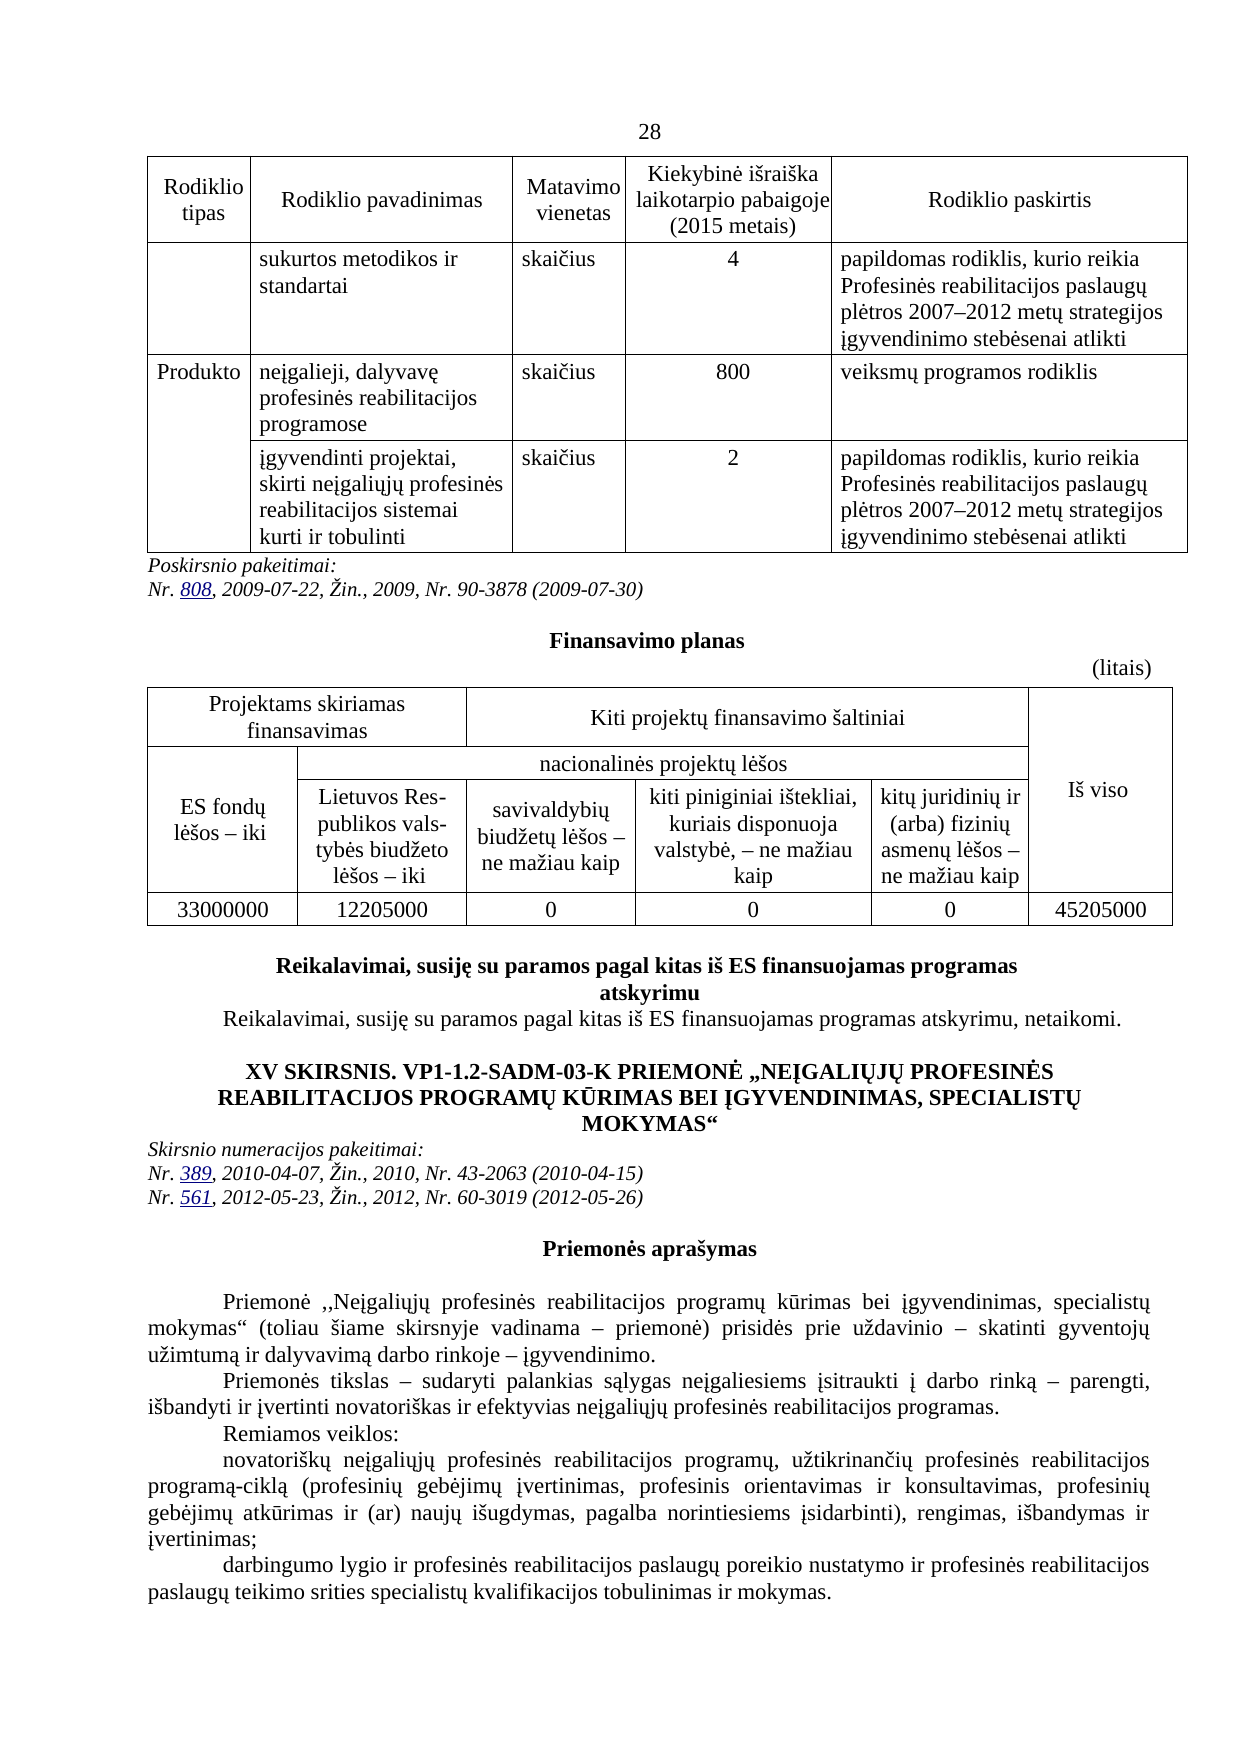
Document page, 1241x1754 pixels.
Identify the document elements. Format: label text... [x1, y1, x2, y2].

table_cell sukurtos metodikos ir standartai [251, 243, 512, 354]
table_header Rodiklio pavadinimas [251, 157, 512, 242]
table_cell savivaldybių biudžetų lėšos – ne mažiau kaip [467, 780, 635, 892]
table_cell 4 [626, 243, 831, 354]
text Skirsnio numeracijos pakeitimai: [148, 1137, 1152, 1161]
table_header Rodiklio paskirtis [832, 157, 1187, 242]
table_header Rodiklio tipas [148, 157, 250, 242]
subtitle XV SKIRSNIS. VP1-1.2-SADM-03-K PRIEMONĖ „NEĮGALIŲJŲ PROFESINĖS REABILITACIJOS PROGRAMŲ KŪRIMAS BEI ĮGYVENDINIMAS, SPECIALISTŲ MOKYMAS“ [148, 1058, 1152, 1137]
text Nr. 808, 2009-07-22, Žin., 2009, Nr. 90-3878 (2009-07-30) [148, 577, 1152, 601]
table_cell 12205000 [298, 893, 466, 925]
text novatoriškų neįgaliųjų profesinės reabilitacijos programų, užtikrinančių profesinės reabilitacijos programą-ciklą (profesinių gebėjimų įvertinimas, profesinis orientavimas ir konsultavimas, profesinių gebėjimų atkūrimas ir (ar) naujų išugdymas, pagalba norintiesiems įsidarbinti), rengimas, išbandymas ir įvertinimas; [148, 1446, 1152, 1552]
table_cell skaičius [513, 243, 625, 354]
table_cell papildomas rodiklis, kurio reikia Profesinės reabilitacijos paslaugų plėtros 2007–2012 metų strategijos įgyvendinimo stebėsenai atlikti [832, 243, 1187, 354]
text Remiamos veiklos: [148, 1420, 1152, 1446]
text Nr. 561, 2012-05-23, Žin., 2012, Nr. 60-3019 (2012-05-26) [148, 1185, 1152, 1209]
table_cell 800 [626, 355, 831, 440]
table_cell neįgalieji, dalyvavę profesinės reabilitacijos programose [251, 355, 512, 440]
text Priemonė ,,Neįgaliųjų profesinės reabilitacijos programų kūrimas bei įgyvendinimas, specialistų mokymas“ (toliau šiame skirsnyje vadinama – priemonė) prisidės prie uždavinio – skatinti gyventojų užimtumą ir dalyvavimą darbo rinkoje – įgyvendinimo. [148, 1288, 1152, 1367]
text Priemonės aprašymas [148, 1235, 1152, 1262]
table_cell veiksmų programos rodiklis [832, 355, 1187, 440]
table_header Iš viso [1029, 688, 1172, 892]
table_header Kiekybinė išraiška laikotarpio pabaigoje (2015 metais) [626, 157, 831, 242]
text Poskirsnio pakeitimai: [148, 553, 1152, 577]
table_header Matavimo vienetas [513, 157, 625, 242]
table_cell nacionalinės projektų lėšos [298, 747, 1028, 779]
table_cell 0 [467, 893, 635, 925]
table_header Kiti projektų finansavimo šaltiniai [467, 688, 1028, 746]
table_cell 2 [626, 441, 831, 552]
table_cell kiti piniginiai ištekliai, kuriais disponuoja valstybė, – ne mažiau kaip [636, 780, 871, 892]
text darbingumo lygio ir profesinės reabilitacijos paslaugų poreikio nustatymo ir profesinės reabilitacijos paslaugų teikimo srities specialistų kvalifikacijos tobulinimas ir mokymas. [148, 1552, 1152, 1604]
text Reikalavimai, susiję su paramos pagal kitas iš ES finansuojamas programas atskyrimu [148, 952, 1152, 1005]
table_cell papildomas rodiklis, kurio reikia Profesinės reabilitacijos paslau­gų plėtros 2007–2012 metų strategijos įgyvendinimo stebėsenai atlikti [832, 441, 1187, 552]
text (litais) [148, 654, 1152, 680]
table_cell kitų juridinių ir (arba) fizinių asmenų lėšos – ne mažiau kaip [872, 780, 1028, 892]
table_cell 33000000 [148, 893, 297, 925]
text Nr. 389, 2010-04-07, Žin., 2010, Nr. 43-2063 (2010-04-15) [148, 1161, 1152, 1185]
table_cell 45205000 [1029, 893, 1172, 925]
table_cell skaičius [513, 355, 625, 440]
table_cell įgyvendinti projektai, skirti neįgaliųjų profesinės reabilitacijos sistemai kurti ir tobulinti [251, 441, 512, 552]
table_header Projektams skiriamas finansavimas [148, 688, 466, 746]
text Priemonės tikslas – sudaryti palankias sąlygas neįgaliesiems įsitraukti į darbo rinką – parengti, išbandyti ir įvertinti novatoriškas ir efektyvias neįgaliųjų profesinės reabilitacijos programas. [148, 1367, 1152, 1420]
table_cell 0 [872, 893, 1028, 925]
table_cell [148, 243, 250, 354]
table_cell skaičius [513, 441, 625, 552]
table_cell Lietuvos Res­publikos vals­tybės biudžeto lėšos – iki [298, 780, 466, 892]
table_cell Produkto [148, 355, 250, 552]
text Reikalavimai, susiję su paramos pagal kitas iš ES finansuojamas programas atskyrimu, netaikomi. [148, 1005, 1152, 1031]
table_cell ES fondų lėšos – iki [148, 747, 297, 892]
text Finansavimo planas [148, 628, 1152, 654]
table_cell 0 [636, 893, 871, 925]
